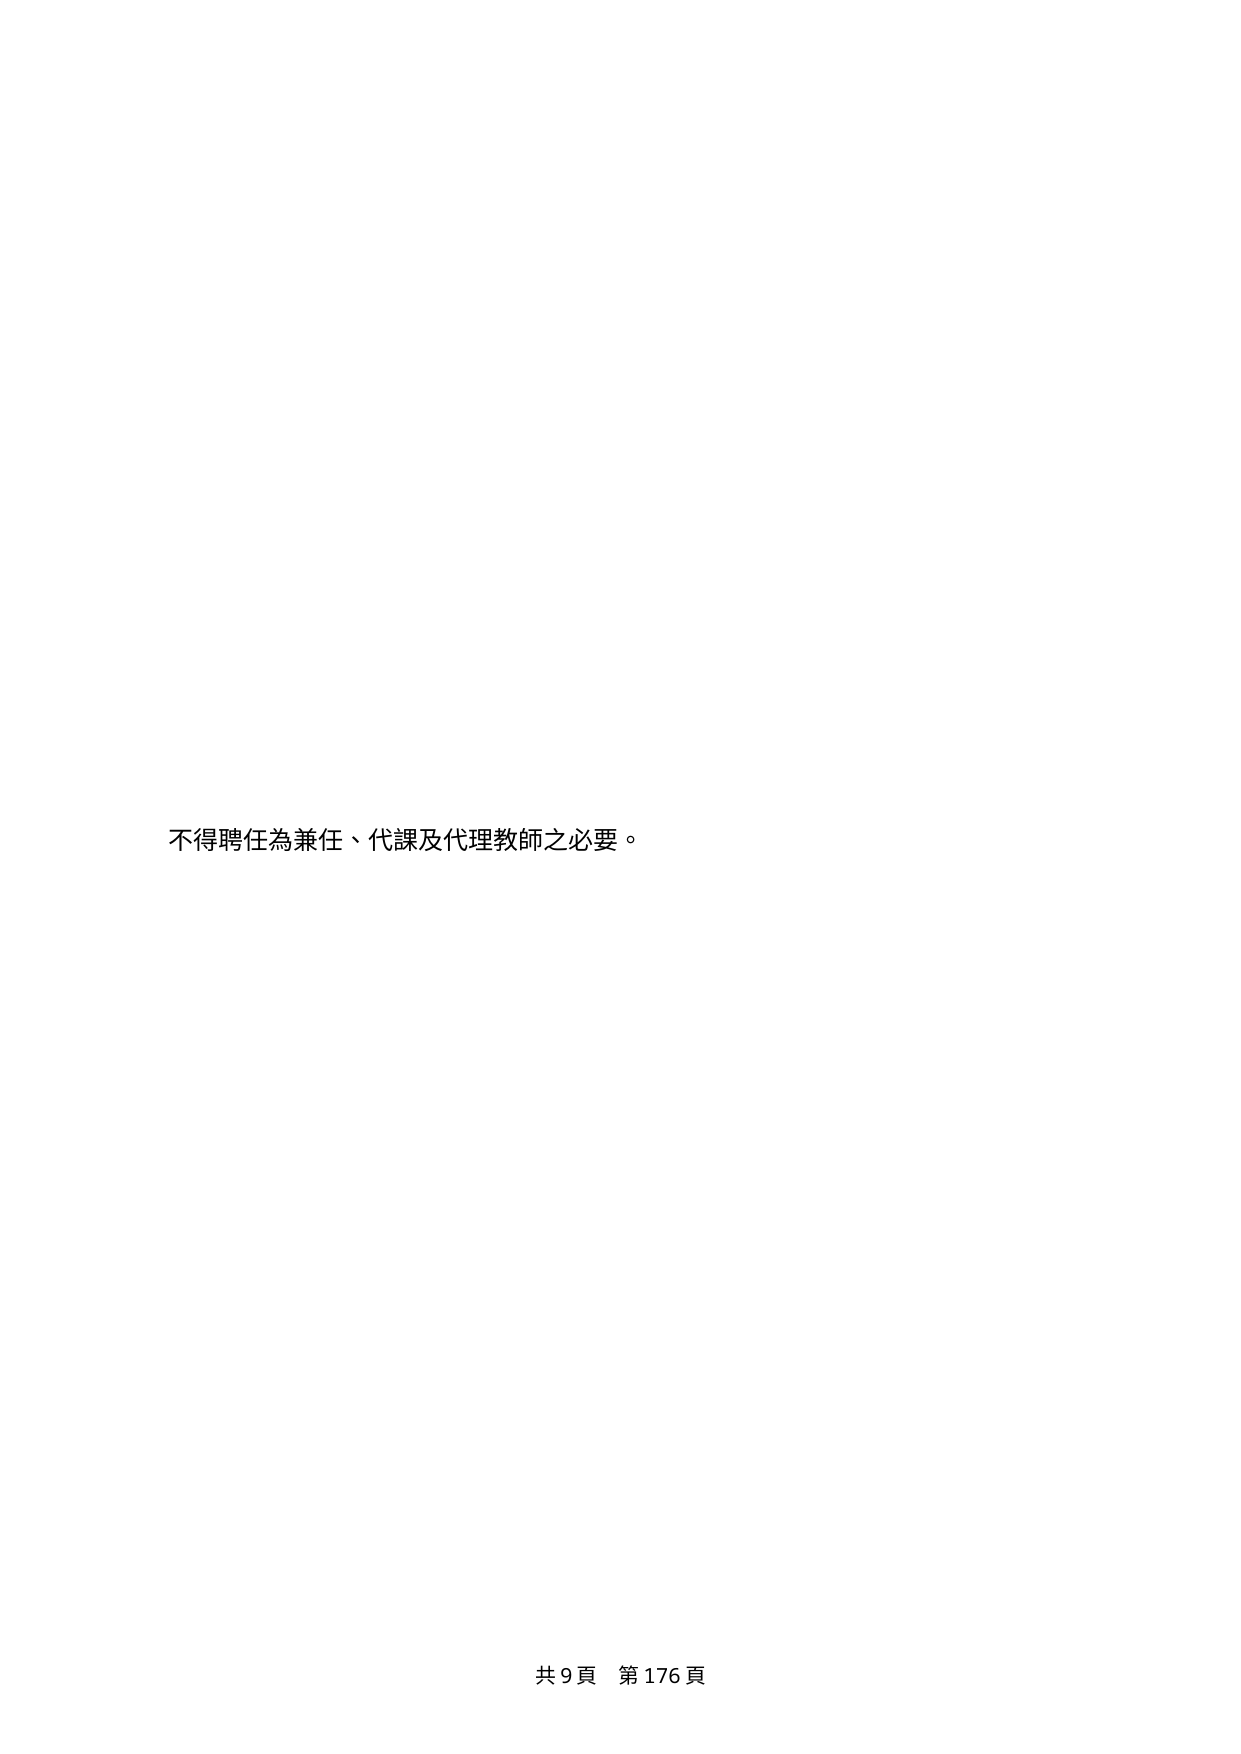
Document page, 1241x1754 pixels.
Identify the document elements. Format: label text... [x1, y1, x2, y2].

text 不得聘任為兼任、代課及代理教師之必要。 [118, 797, 1122, 859]
